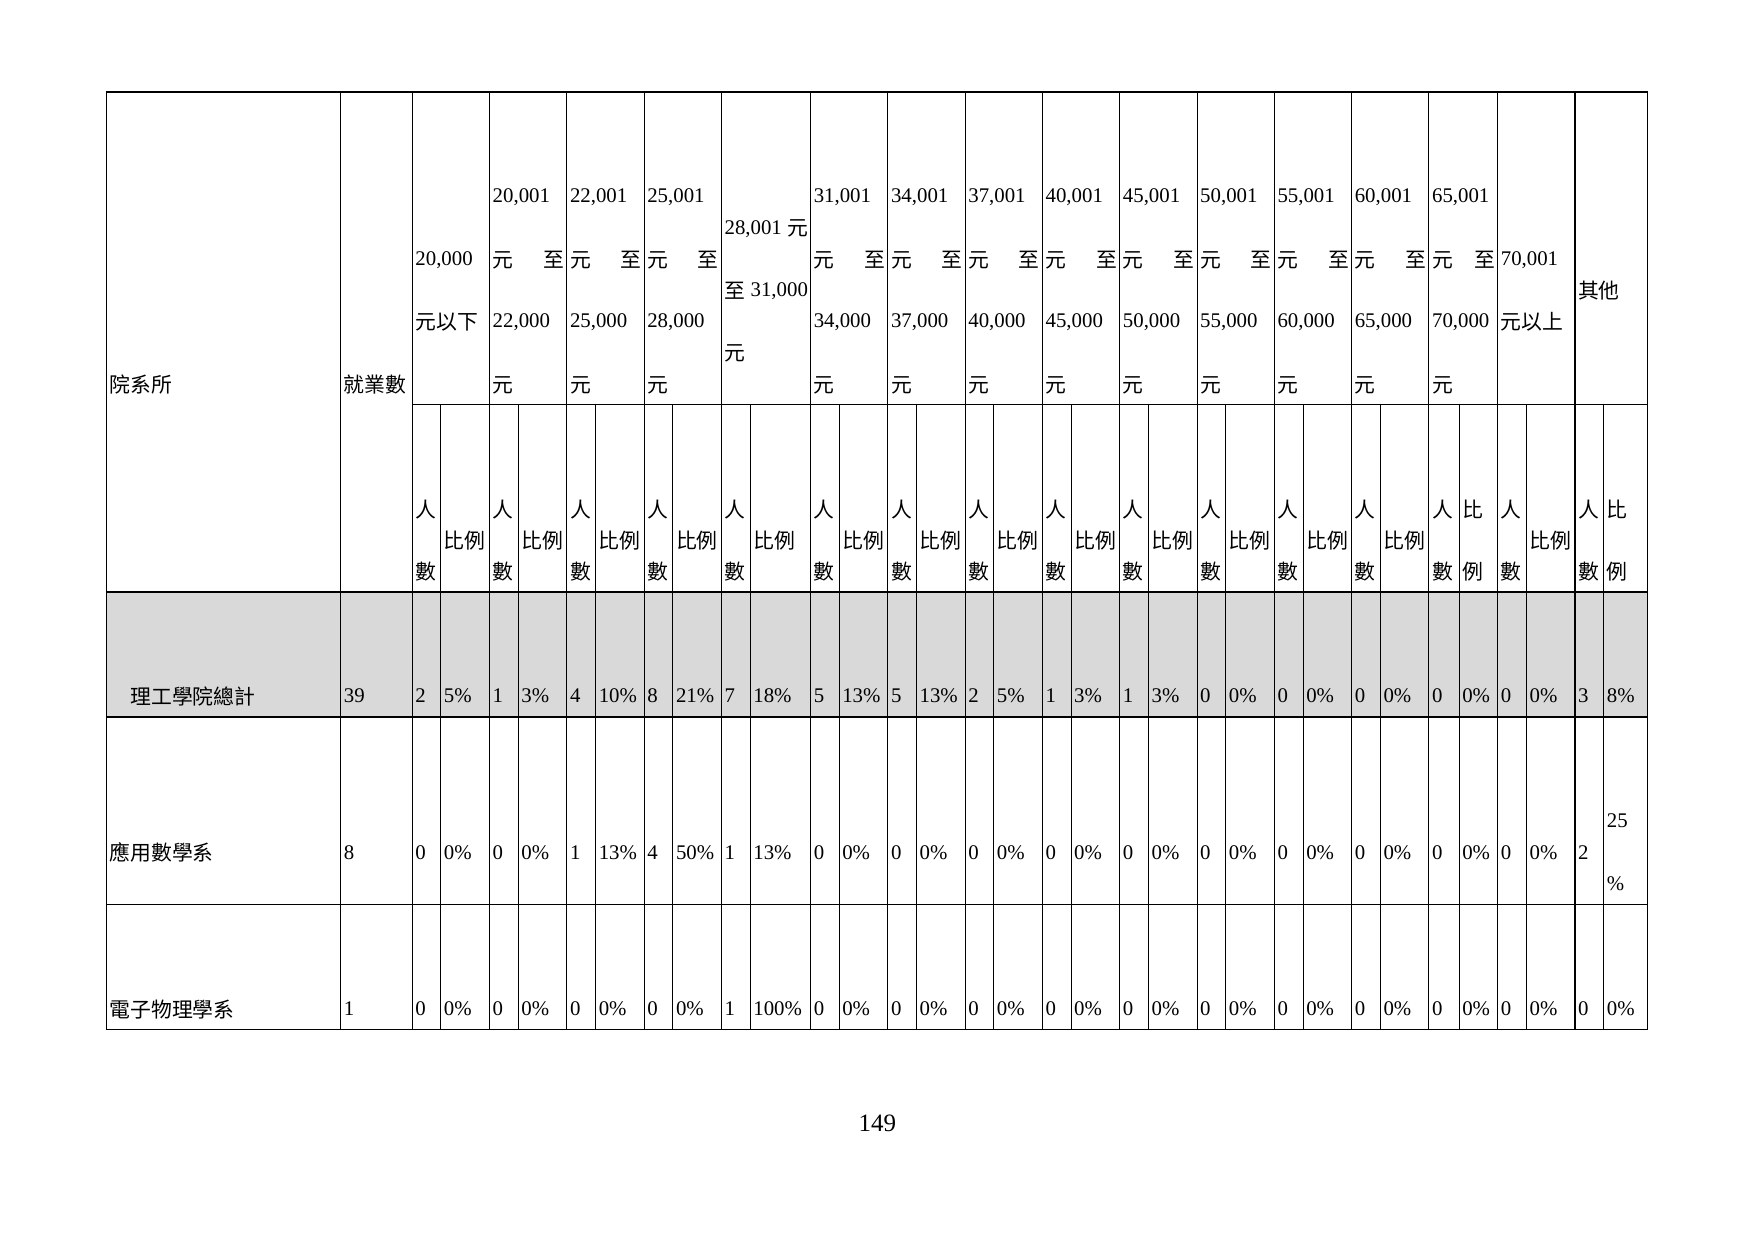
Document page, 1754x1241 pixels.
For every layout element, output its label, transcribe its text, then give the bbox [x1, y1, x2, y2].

table_cell 0% [1381, 593, 1428, 716]
table_cell 0 [567, 905, 595, 1029]
table_cell 比例 [1304, 405, 1351, 591]
table_cell 0% [1304, 593, 1351, 716]
table_header 就業數 [341, 93, 412, 591]
table_cell 人數 [1576, 405, 1603, 591]
table_cell 1 [341, 905, 412, 1029]
table_cell 比例 [1604, 405, 1647, 591]
table_cell 0% [1149, 905, 1197, 1029]
table_cell 13% [917, 593, 965, 716]
table_cell 8 [341, 718, 412, 904]
table_cell 比例 [840, 405, 887, 591]
table_cell 0 [645, 905, 672, 1029]
table_cell 7 [722, 593, 750, 716]
table_cell 0% [1072, 718, 1119, 904]
table_cell 0% [1460, 905, 1497, 1029]
table_cell 0% [1304, 905, 1351, 1029]
table_cell 1 [722, 718, 750, 904]
table_cell 0 [888, 905, 916, 1029]
table_cell 5% [441, 593, 489, 716]
table_cell 1 [1120, 593, 1148, 716]
table_header 60,001元至65,000元 [1352, 93, 1428, 404]
table_header 50,001元至55,000元 [1198, 93, 1274, 404]
table_cell 39 [341, 593, 412, 716]
table_cell 0% [1460, 593, 1497, 716]
table_cell 5 [888, 593, 916, 716]
table_cell 0% [1072, 905, 1119, 1029]
table_cell 0% [1149, 718, 1197, 904]
table_cell 0 [1429, 718, 1459, 904]
table_cell 比例 [596, 405, 644, 591]
table_cell 0 [413, 905, 440, 1029]
table_cell 0 [1429, 593, 1459, 716]
table_cell 8 [645, 593, 672, 716]
table_cell 0% [1381, 718, 1428, 904]
table_header 40,001元至45,000元 [1043, 93, 1119, 404]
table_cell 0 [490, 905, 518, 1029]
table_cell 人數 [1429, 405, 1459, 591]
table_cell 0% [1226, 905, 1274, 1029]
table_cell 0% [1381, 905, 1428, 1029]
table_cell 人數 [490, 405, 518, 591]
table_cell 電子物理學系 [107, 905, 340, 1029]
table_cell 人數 [1198, 405, 1225, 591]
table_header 25,001元至28,000元 [645, 93, 721, 404]
table_cell 4 [567, 593, 595, 716]
table_cell 人數 [1275, 405, 1303, 591]
table_cell 4 [645, 718, 672, 904]
table_cell 0 [413, 718, 440, 904]
table_cell 1 [722, 905, 750, 1029]
table_cell 0 [811, 905, 839, 1029]
table_header 34,001元至37,000元 [888, 93, 965, 404]
table_cell 比例 [1226, 405, 1274, 591]
table_header 70,001元以上 [1498, 93, 1574, 404]
table_cell 0% [840, 718, 887, 904]
table_cell 0 [1198, 905, 1225, 1029]
table_cell 比例 [994, 405, 1042, 591]
table_cell 0% [1604, 905, 1647, 1029]
table_cell 3% [1149, 593, 1197, 716]
table_cell 2 [966, 593, 993, 716]
table_cell 0 [966, 718, 993, 904]
table_cell 人數 [645, 405, 672, 591]
table_header 其他 [1576, 93, 1647, 404]
table_cell 0% [917, 905, 965, 1029]
table_cell 人數 [888, 405, 916, 591]
table_cell 人數 [1352, 405, 1380, 591]
table_header 37,001元至40,000元 [966, 93, 1042, 404]
table_cell 0 [811, 718, 839, 904]
table_cell 1 [567, 718, 595, 904]
table_cell 0 [1198, 593, 1225, 716]
table_cell 3% [1072, 593, 1119, 716]
table_cell 0 [1275, 905, 1303, 1029]
table_cell 0% [673, 905, 721, 1029]
table_cell 人數 [722, 405, 750, 591]
table_cell 人數 [1043, 405, 1071, 591]
table_cell 0 [1120, 905, 1148, 1029]
table_cell 0 [1275, 593, 1303, 716]
table_cell 2 [413, 593, 440, 716]
table_cell 0% [519, 718, 566, 904]
table_header 20,001元至22,000元 [490, 93, 566, 404]
table_cell 1 [1043, 593, 1071, 716]
table_cell 18% [751, 593, 810, 716]
table_cell 0 [1352, 593, 1380, 716]
table_cell 10% [596, 593, 644, 716]
table_cell 人數 [1498, 405, 1526, 591]
table_cell 21% [673, 593, 721, 716]
table_cell 比例 [1381, 405, 1428, 591]
table_cell 13% [751, 718, 810, 904]
table_cell 人數 [811, 405, 839, 591]
table_cell 0% [994, 905, 1042, 1029]
table_cell 0% [994, 718, 1042, 904]
table_cell 1 [490, 593, 518, 716]
table_cell 50% [673, 718, 721, 904]
table_cell 0 [1429, 905, 1459, 1029]
table_cell 0% [1226, 718, 1274, 904]
table_cell 應用數學系 [107, 718, 340, 904]
table_cell 人數 [413, 405, 440, 591]
table_cell 0 [1498, 905, 1526, 1029]
table_cell 3 [1576, 593, 1603, 716]
table_cell 13% [596, 718, 644, 904]
table_cell 0 [1498, 718, 1526, 904]
table_cell 0 [1198, 718, 1225, 904]
table_header 45,001元至50,000元 [1120, 93, 1197, 404]
table_cell 0% [1527, 718, 1574, 904]
table_cell 0% [1527, 593, 1574, 716]
table_cell 比例 [1072, 405, 1119, 591]
table_cell 比例 [1527, 405, 1574, 591]
table_cell 0 [888, 718, 916, 904]
table_cell 理工學院總計 [107, 593, 340, 716]
table_cell 0% [519, 905, 566, 1029]
table_header 院系所 [107, 93, 340, 591]
table_cell 比例 [917, 405, 965, 591]
table_cell 0 [1352, 718, 1380, 904]
table_cell 比例 [441, 405, 489, 591]
table_cell 比例 [519, 405, 566, 591]
table_cell 0 [1498, 593, 1526, 716]
table_cell 0 [1120, 718, 1148, 904]
table_cell 人數 [567, 405, 595, 591]
table_cell 100% [751, 905, 810, 1029]
table_cell 人數 [1120, 405, 1148, 591]
table_cell 2 [1576, 718, 1603, 904]
table_cell 0% [1527, 905, 1574, 1029]
table_cell 0% [917, 718, 965, 904]
table_cell 25% [1604, 718, 1647, 904]
table_cell 5 [811, 593, 839, 716]
table_cell 0 [1043, 905, 1071, 1029]
table_cell 比例 [1460, 405, 1497, 591]
table_cell 8% [1604, 593, 1647, 716]
table_header 28,001元至31,000元 [722, 93, 810, 404]
table_cell 0% [1304, 718, 1351, 904]
table_cell 3% [519, 593, 566, 716]
table_cell 0% [840, 905, 887, 1029]
table_cell 0% [1460, 718, 1497, 904]
table_cell 0% [1226, 593, 1274, 716]
table_cell 0% [441, 905, 489, 1029]
table_cell 0 [1043, 718, 1071, 904]
table_cell 0 [1352, 905, 1380, 1029]
table_header 22,001元至25,000元 [567, 93, 644, 404]
table_cell 5% [994, 593, 1042, 716]
table_header 55,001元至60,000元 [1275, 93, 1351, 404]
table_cell 0 [966, 905, 993, 1029]
table_header 20,000元以下 [413, 93, 489, 404]
table_cell 0 [1275, 718, 1303, 904]
table_header 31,001元至34,000元 [811, 93, 887, 404]
table_cell 比例 [1149, 405, 1197, 591]
table_cell 0 [1576, 905, 1603, 1029]
table_cell 0% [441, 718, 489, 904]
table_cell 比例 [673, 405, 721, 591]
table_header 65,001元至70,000元 [1429, 93, 1497, 404]
table_cell 0% [596, 905, 644, 1029]
table_cell 13% [840, 593, 887, 716]
table_cell 比例 [751, 405, 810, 591]
table_cell 人數 [966, 405, 993, 591]
table_cell 0 [490, 718, 518, 904]
